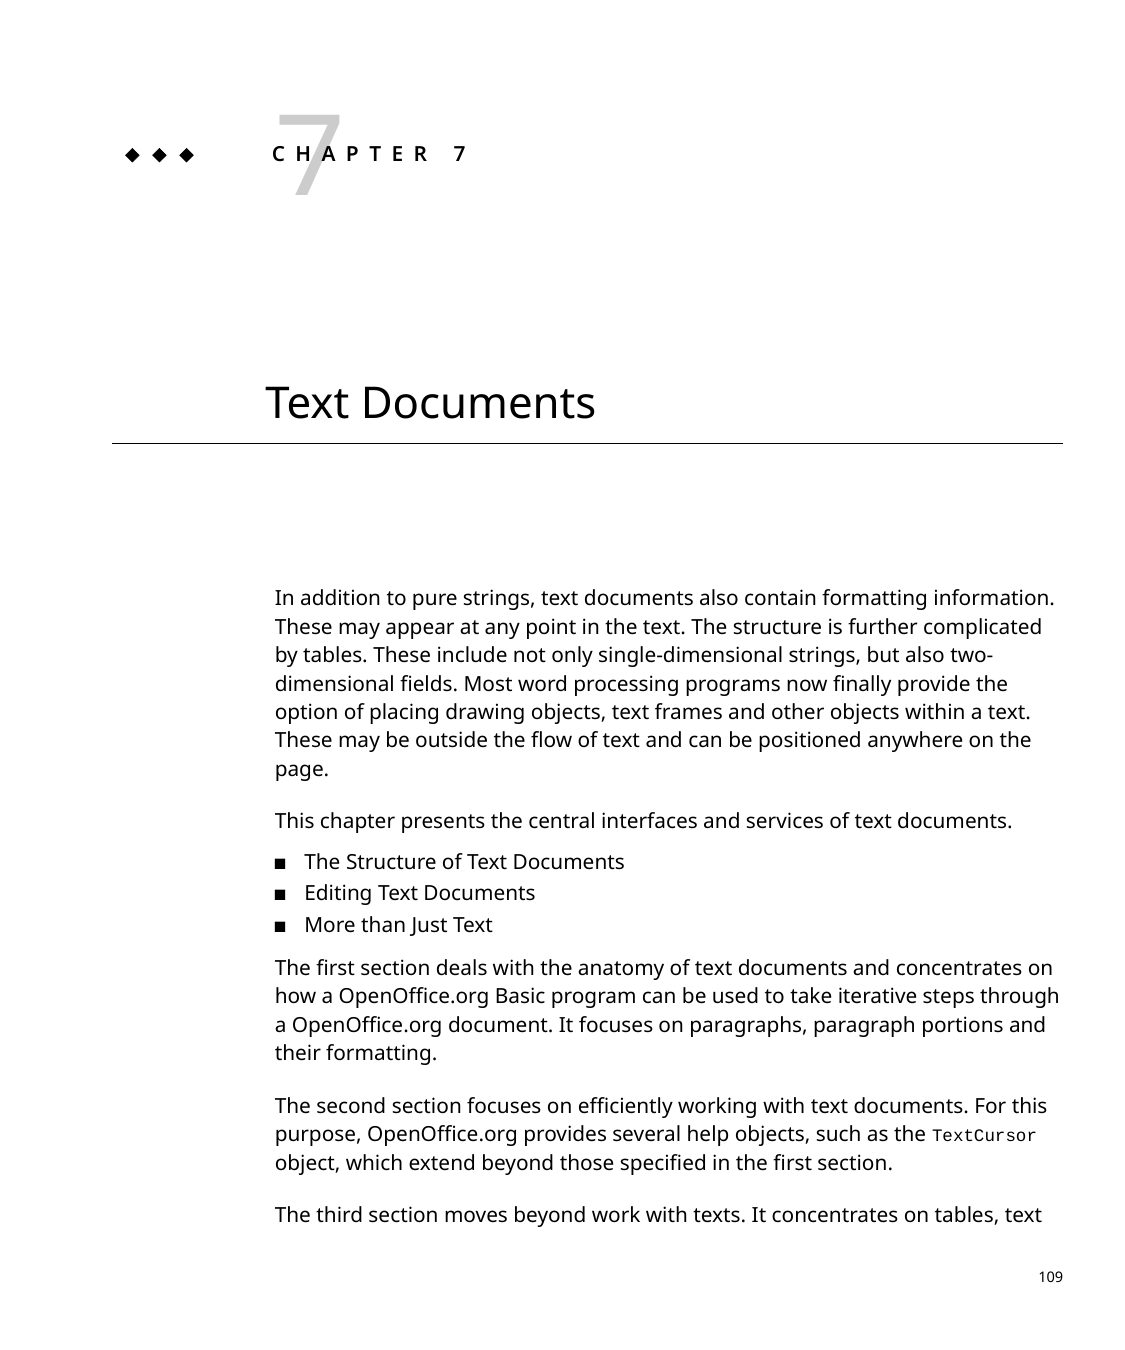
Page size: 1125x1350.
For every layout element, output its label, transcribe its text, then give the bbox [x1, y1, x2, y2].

list More than Just Text [274, 910, 1063, 938]
text The second section focuses on efficiently working with text documents. For this purpose, OpenOffice.org provides several help objects, such as the TextCursor object, which extend beyond those specified in the first section. [274, 1091, 1063, 1176]
text In addition to pure strings, text documents also contain formatting information. These may appear at any point in the text. The structure is further complicated by tables. These include not only single-dimensional strings, but also two-dimensional fields. Most word processing programs now finally provide the option of placing drawing objects, text frames and other objects within a text. These may be outside the flow of text and can be positioned anywhere on the page. [274, 583, 1063, 782]
text The first section deals with the anatomy of text documents and concentrates on how a OpenOffice.org Basic program can be used to take iterative steps through a OpenOffice.org document. It focuses on paragraphs, paragraph portions and their formatting. [274, 953, 1063, 1067]
title Text Documents [112, 372, 1063, 443]
text The third section moves beyond work with texts. It concentrates on tables, text [274, 1200, 1063, 1229]
list Editing Text Documents [274, 878, 1063, 907]
text This chapter presents the central interfaces and services of text documents. [274, 806, 1063, 835]
list The Structure of Text Documents [274, 847, 1063, 875]
